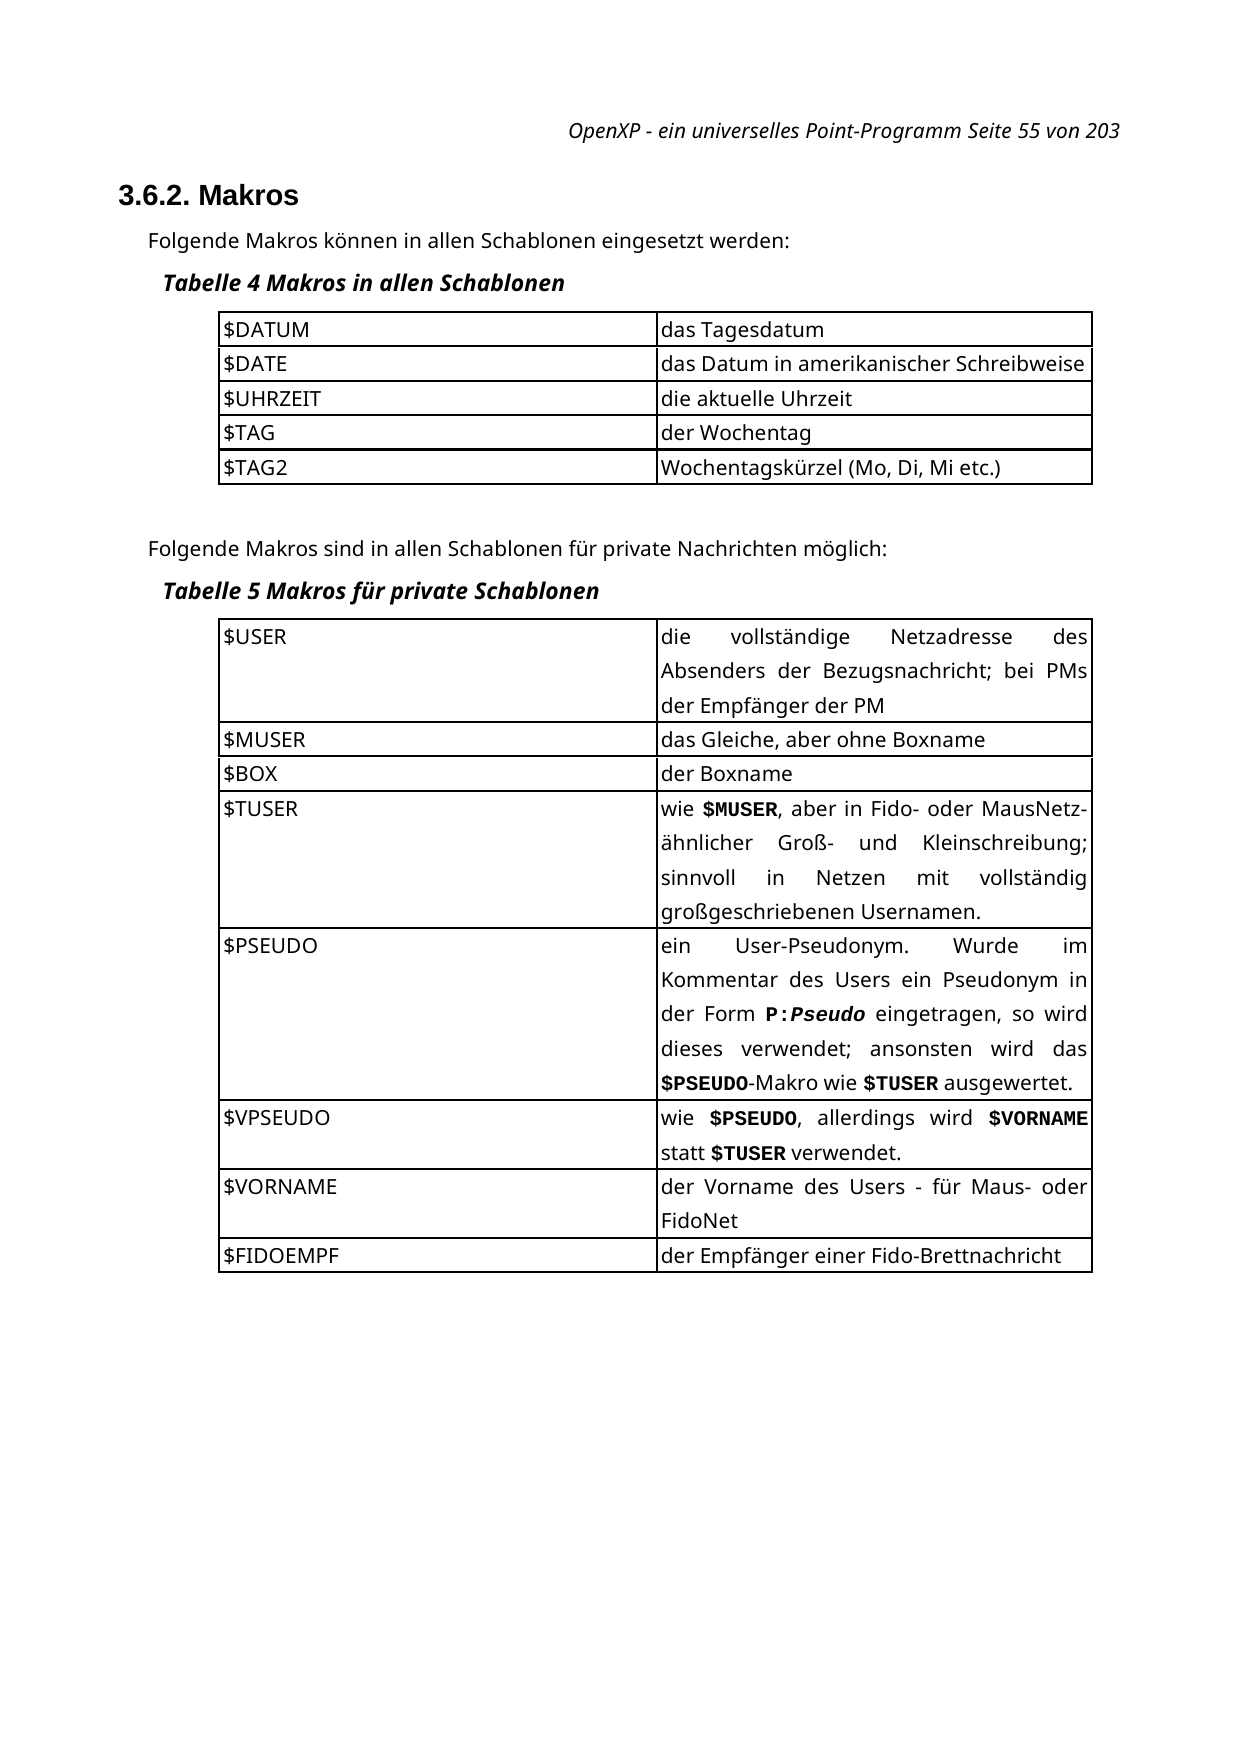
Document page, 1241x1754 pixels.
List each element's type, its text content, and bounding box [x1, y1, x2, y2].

table_header die vollständige Netzadresse des Absenders der Bezugsnachricht; bei PMs der Empfänger der PM [658, 620, 1091, 721]
table_cell $BOX [220, 758, 656, 790]
table_cell die aktuelle Uhrzeit [658, 382, 1091, 414]
table_cell $TUSER [220, 792, 656, 927]
table_cell der Vorname des Users - für Maus- oder FidoNet [658, 1170, 1091, 1237]
table_cell $UHRZEIT [220, 382, 656, 414]
table_cell ein User-Pseudonym. Wurde im Kommentar des Users ein Pseudonym in der Form P:Pseudo eingetragen, so wird dieses verwendet; ansonsten wird das $PSEUDO-Makro wie $TUSER ausgewertet. [658, 929, 1091, 1099]
table_cell $VPSEUDO [220, 1101, 656, 1168]
table_cell der Boxname [658, 758, 1091, 790]
table_cell $PSEUDO [220, 929, 656, 1099]
table_cell $VORNAME [220, 1170, 656, 1237]
table_cell der Empfänger einer Fido-Brettnachricht [658, 1239, 1091, 1271]
table_cell wie $MUSER, aber in Fido- oder MausNetz-ähnlicher Groß- und Kleinschreibung; sinnvoll in Netzen mit vollständig großgeschriebenen Usernamen. [658, 792, 1091, 927]
table_cell $DATE [220, 348, 656, 380]
table_header das Tagesdatum [658, 313, 1091, 345]
table_cell $MUSER [220, 723, 656, 755]
table_cell der Wochentag [658, 416, 1091, 448]
table_cell $TAG2 [220, 451, 656, 483]
table_cell das Gleiche, aber ohne Boxname [658, 723, 1091, 755]
table_cell $FIDOEMPF [220, 1239, 656, 1271]
table_cell Wochentagskürzel (Mo, Di, Mi etc.) [658, 451, 1091, 483]
table_cell wie $PSEUDO, allerdings wird $VORNAME statt $TUSER verwendet. [658, 1101, 1091, 1168]
table_cell $TAG [220, 416, 656, 448]
table_header $USER [220, 620, 656, 721]
subtitle 3.6.2. Makros [118, 173, 1122, 212]
text Tabelle 4 Makros in allen Schablonen [162, 267, 1122, 298]
table_cell das Datum in amerikanischer Schreibweise [658, 348, 1091, 380]
table_header $DATUM [220, 313, 656, 345]
text Folgende Makros können in allen Schablonen eingesetzt werden: [148, 226, 1122, 255]
text Tabelle 5 Makros für private Schablonen [162, 575, 1122, 606]
text Folgende Makros sind in allen Schablonen für private Nachrichten möglich: [148, 534, 1122, 562]
